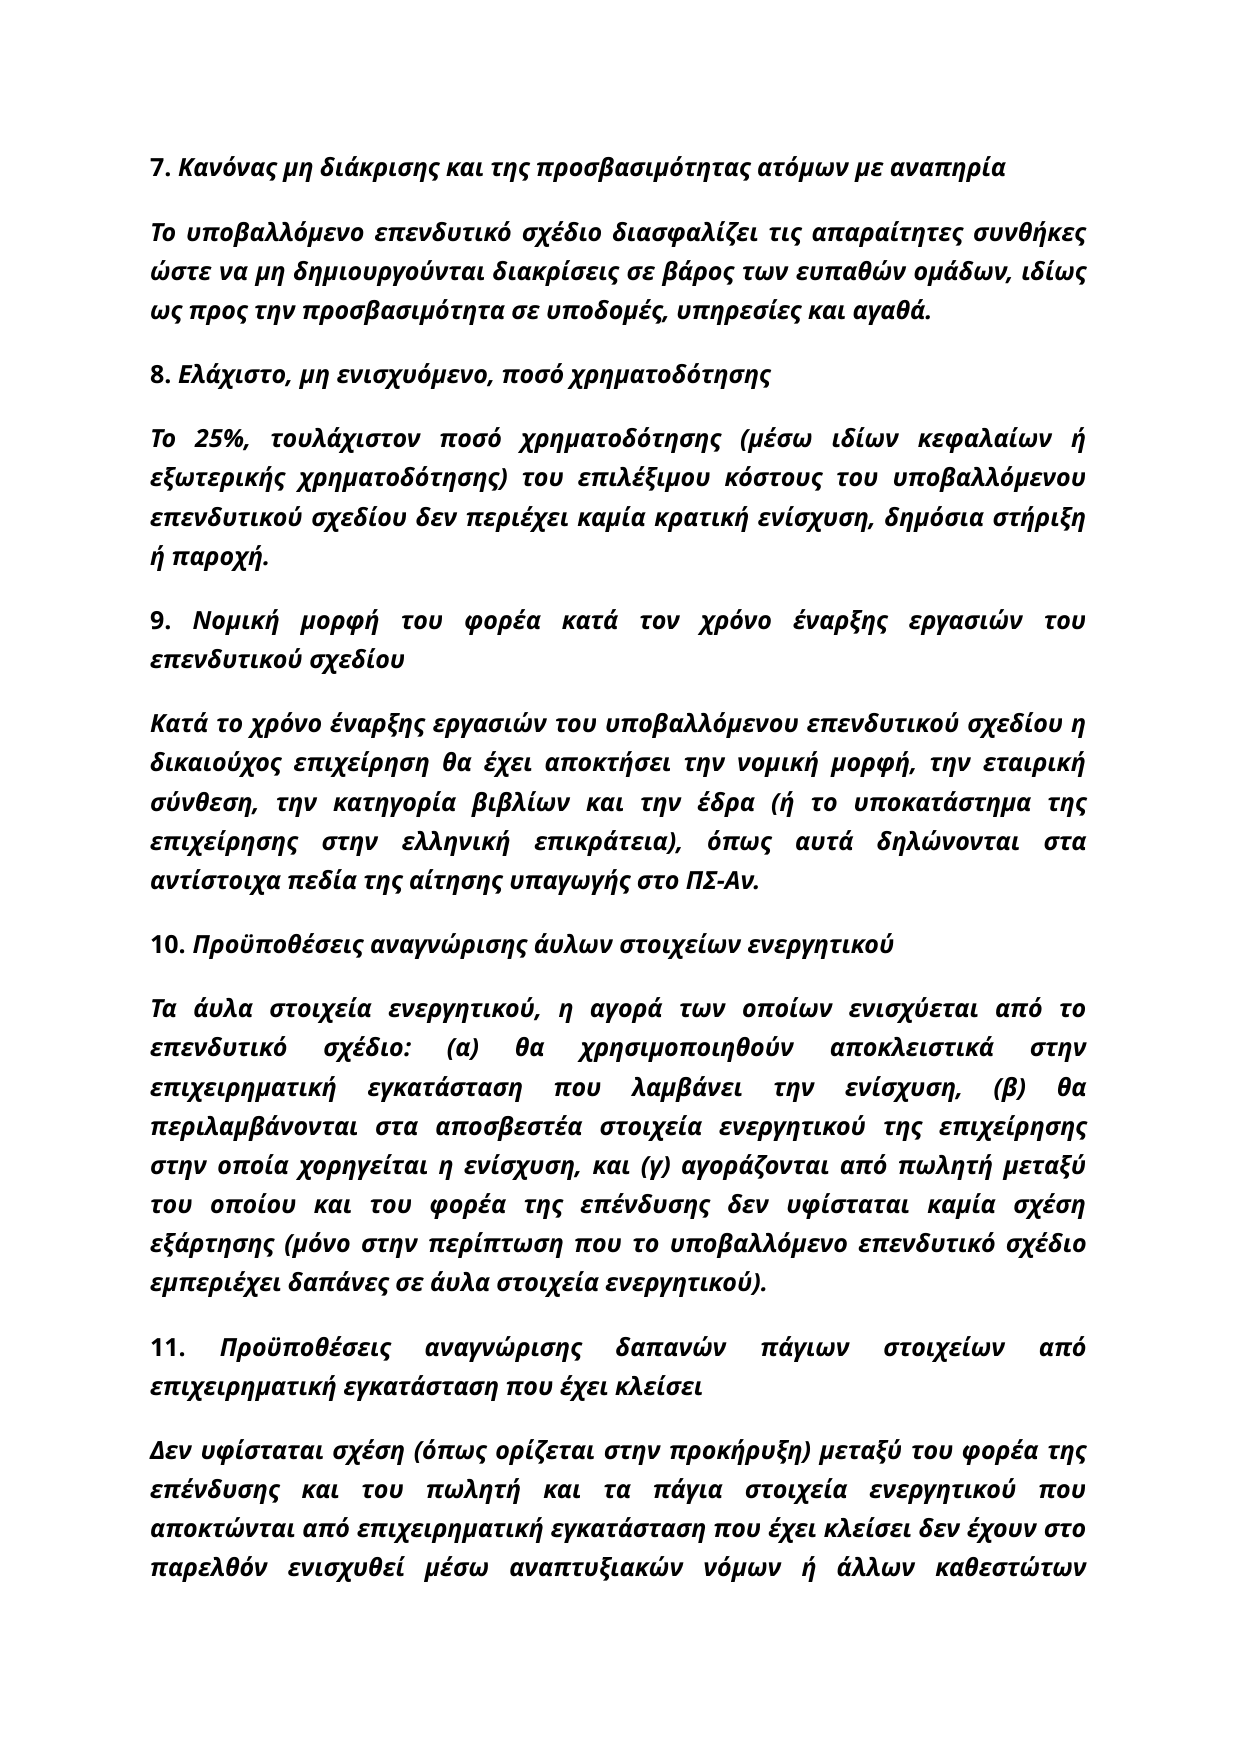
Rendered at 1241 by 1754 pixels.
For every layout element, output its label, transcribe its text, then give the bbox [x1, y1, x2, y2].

text 10. Προϋποθέσεις αναγνώρισης άυλων στοιχείων ενεργητικού [150, 927, 1090, 961]
text Κατά το χρόνο έναρξης εργασιών του υποβαλλόμενου επενδυτικού σχεδίου η δικαιούχος επιχείρηση θα έχει αποκτήσει την νομική μορφή, την εταιρική σύνθεση, την κατηγορία βιβλίων και την έδρα (ή το υποκατάστημα της επιχείρησης στην ελληνική επικράτεια), όπως αυτά δηλώνονται στα αντίστοιχα πεδία της αίτησης υπαγωγής στο ΠΣ-Αν. [150, 706, 1090, 897]
text 7. Κανόνας μη διάκρισης και της προσβασιμότητας ατόμων με αναπηρία [150, 150, 1090, 184]
text 8. Ελάχιστο, μη ενισχυόμενο, ποσό χρηματοδότησης [150, 357, 1090, 391]
text 9. Νομική μορφή του φορέα κατά τον χρόνο έναρξης εργασιών του επενδυτικού σχεδίου [150, 602, 1090, 676]
text Δεν υφίσταται σχέση (όπως ορίζεται στην προκήρυξη) μεταξύ του φορέα της επένδυσης και του πωλητή και τα πάγια στοιχεία ενεργητικού που αποκτώνται από επιχειρηματική εγκατάσταση που έχει κλείσει δεν έχουν στο παρελθόν ενισχυθεί μέσω αναπτυξιακών νόμων ή άλλων καθεστώτων [150, 1432, 1090, 1584]
text 11. Προϋποθέσεις αναγνώρισης δαπανών πάγιων στοιχείων από επιχειρηματική εγκατάσταση που έχει κλείσει [150, 1329, 1090, 1402]
text Τα άυλα στοιχεία ενεργητικού, η αγορά των οποίων ενισχύεται από το επενδυτικό σχέδιο: (α) θα χρησιμοποιηθούν αποκλειστικά στην επιχειρηματική εγκατάσταση που λαμβάνει την ενίσχυση, (β) θα περιλαμβάνονται στα αποσβεστέα στοιχεία ενεργητικού της επιχείρησης στην οποία χορηγείται η ενίσχυση, και (γ) αγοράζονται από πωλητή μεταξύ του οποίου και του φορέα της επένδυσης δεν υφίσταται καμία σχέση εξάρτησης (μόνο στην περίπτωση που το υποβαλλόμενο επενδυτικό σχέδιο εμπεριέχει δαπάνες σε άυλα στοιχεία ενεργητικού). [150, 991, 1090, 1299]
text Το υποβαλλόμενο επενδυτικό σχέδιο διασφαλίζει τις απαραίτητες συνθήκες ώστε να μη δημιουργούνται διακρίσεις σε βάρος των ευπαθών ομάδων, ιδίως ως προς την προσβασιμότητα σε υποδομές, υπηρεσίες και αγαθά. [150, 214, 1090, 327]
text Το 25%, τουλάχιστον ποσό χρηματοδότησης (μέσω ιδίων κεφαλαίων ή εξωτερικής χρηματοδότησης) του επιλέξιμου κόστους του υποβαλλόμενου επενδυτικού σχεδίου δεν περιέχει καμία κρατική ενίσχυση, δημόσια στήριξη ή παροχή. [150, 421, 1090, 572]
